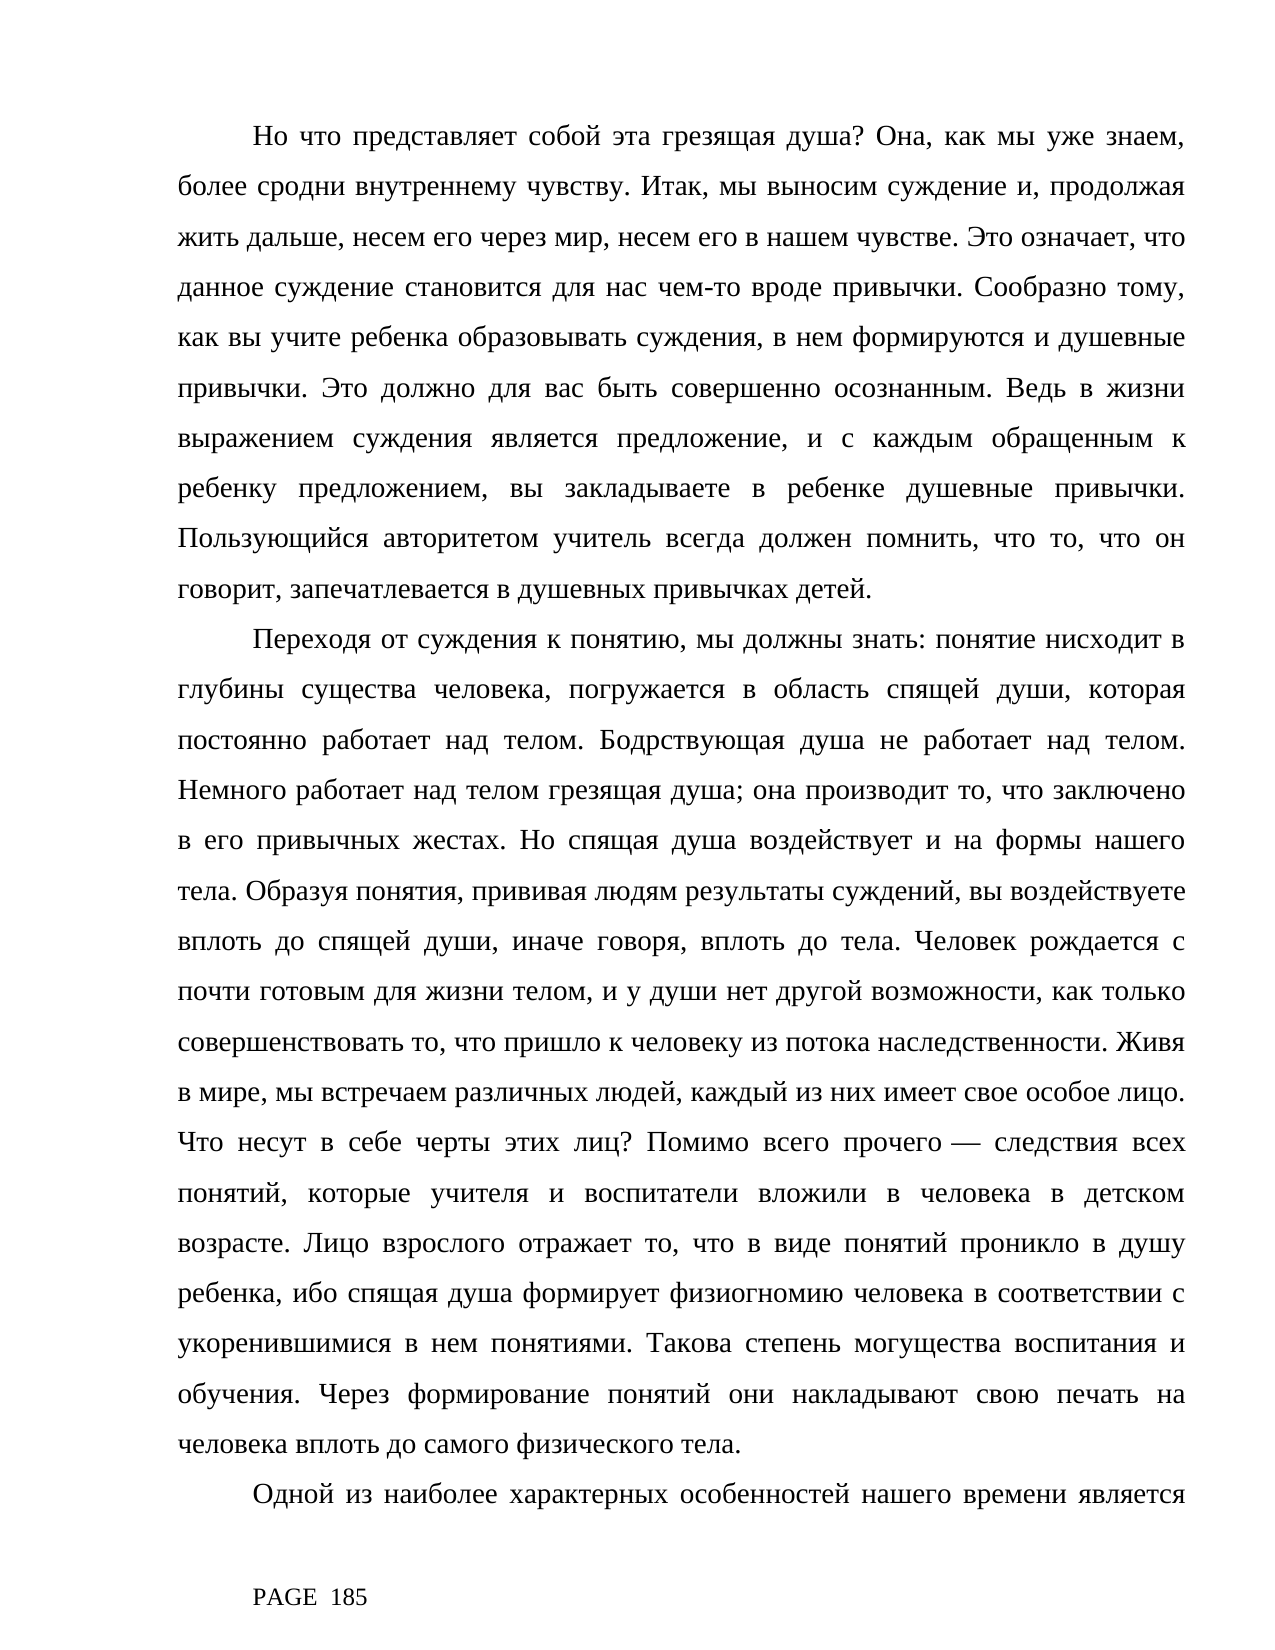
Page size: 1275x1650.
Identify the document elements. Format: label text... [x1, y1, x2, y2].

text Но что представляет собой эта грезящая душа? Она, как мы уже знаем, более сродни внутреннему чувству. Итак, мы выносим суждение и, продолжая жить дальше, несем его через мир, несем его в нашем чувстве. Это означает, что данное суждение становится для нас чем-то вроде привычки. Сообразно тому, как вы учите ребенка образовывать суждения, в нем формируются и душевные привычки. Это должно для вас быть совершенно осознанным. Ведь в жизни выражением суждения является предложение, и с каждым обращенным к ребенку предложением, вы закладываете в ребенке душевные привычки. Пользующийся авторитетом учитель всегда должен помнить, что то, что он говорит, запечатлевается в душевных привычках детей. [177, 118, 1186, 604]
text Переходя от суждения к понятию, мы должны знать: понятие нисходит в глубины существа человека, погружается в область спящей души, которая постоянно работает над телом. Бодрствующая душа не работает над телом. Немного работает над телом грезящая душа; она производит то, что заключено в его привычных жестах. Но спящая душа воздействует и на формы нашего тела. Образуя понятия, прививая людям результаты суждений, вы воздействуете вплоть до спящей души, иначе говоря, вплоть до тела. Человек рождается с почти готовым для жизни телом, и у души нет другой возможности, как только совершенствовать то, что пришло к человеку из потока наследственности. Живя в мире, мы встречаем различных людей, каждый из них имеет свое особое лицо. Что несут в себе черты этих лиц? Помимо всего прочего — следствия всех понятий, которые учителя и воспитатели вложили в человека в детском возрасте. Лицо взрослого отражает то, что в виде понятий проникло в душу ребенка, ибо спящая душа формирует физиогномию человека в соответствии с укоренившимися в нем понятиями. Такова степень могущества воспитания и обучения. Через формирование понятий они накладывают свою печать на человека вплоть до самого физического тела. [177, 621, 1186, 1460]
text Одной из наиболее характерных особенностей нашего времени является [177, 1477, 1186, 1510]
